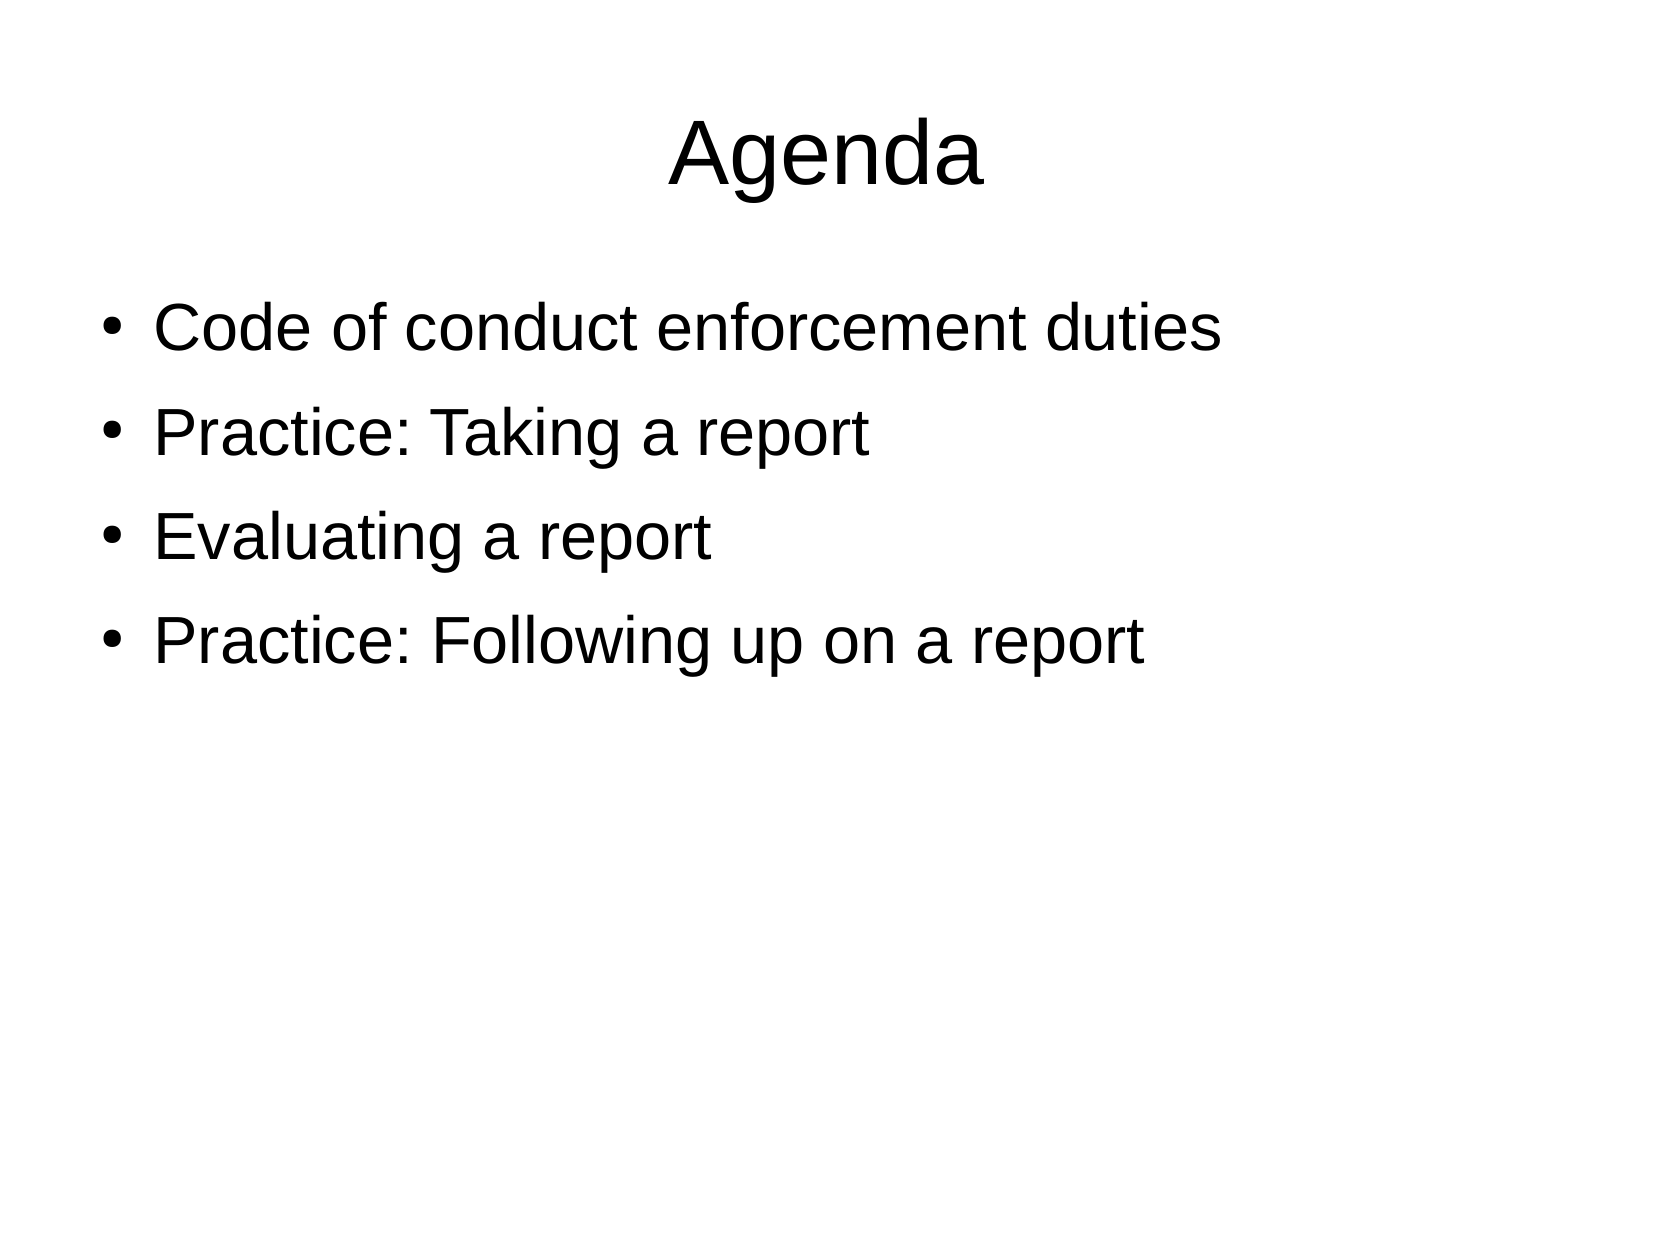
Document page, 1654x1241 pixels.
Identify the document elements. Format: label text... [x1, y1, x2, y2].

list Code of conduct enforcement duties Practice: Taking a report Evaluating a report Practice: Following up on a report [82, 290, 1571, 1010]
title Agenda [82, 49, 1571, 257]
